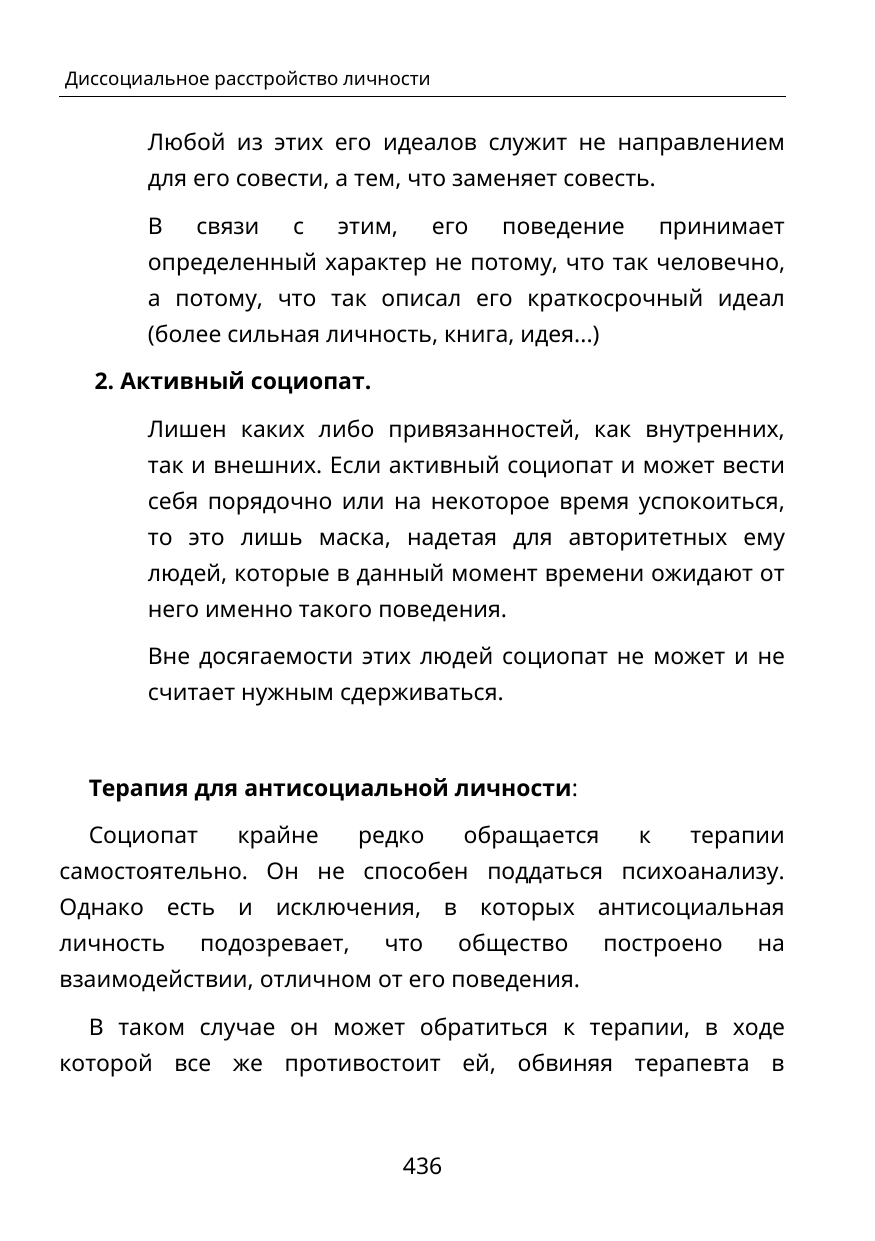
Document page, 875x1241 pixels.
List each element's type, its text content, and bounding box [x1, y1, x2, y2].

list Любой из этих его идеалов служит не направлением для его совести, а тем, что заменяет совесть. [88, 126, 786, 193]
text Социопат крайне редко обращается к терапии самостоятельно. Он не способен поддаться психоанализу. Однако есть и исключения, в которых антисоциальная личность подозревает, что общество построено на взаимодействии, отличном от его поведения. [59, 819, 786, 994]
list Активный социопат. [88, 365, 786, 396]
list Вне досягаемости этих людей социопат не может и не считает нужным сдерживаться. [88, 640, 786, 707]
text Терапия для антисоциальной личности: [59, 772, 786, 803]
list В связи с этим, его поведение принимает определенный характер не потому, что так человечно, а потому, что так описал его краткосрочный идеал (более сильная личность, книга, идея...) [88, 210, 786, 349]
list Лишен каких либо привязанностей, как внутренних, так и внешних. Если активный социопат и может вести себя порядочно или на некоторое время успокоиться, то это лишь маска, надетая для авторитетных ему людей, которые в данный момент времени ожидают от него именно такого поведения. [88, 413, 786, 624]
text В таком случае он может обратиться к терапии, в ходе которой все же противостоит ей, обвиняя терапевта в [59, 1011, 786, 1078]
